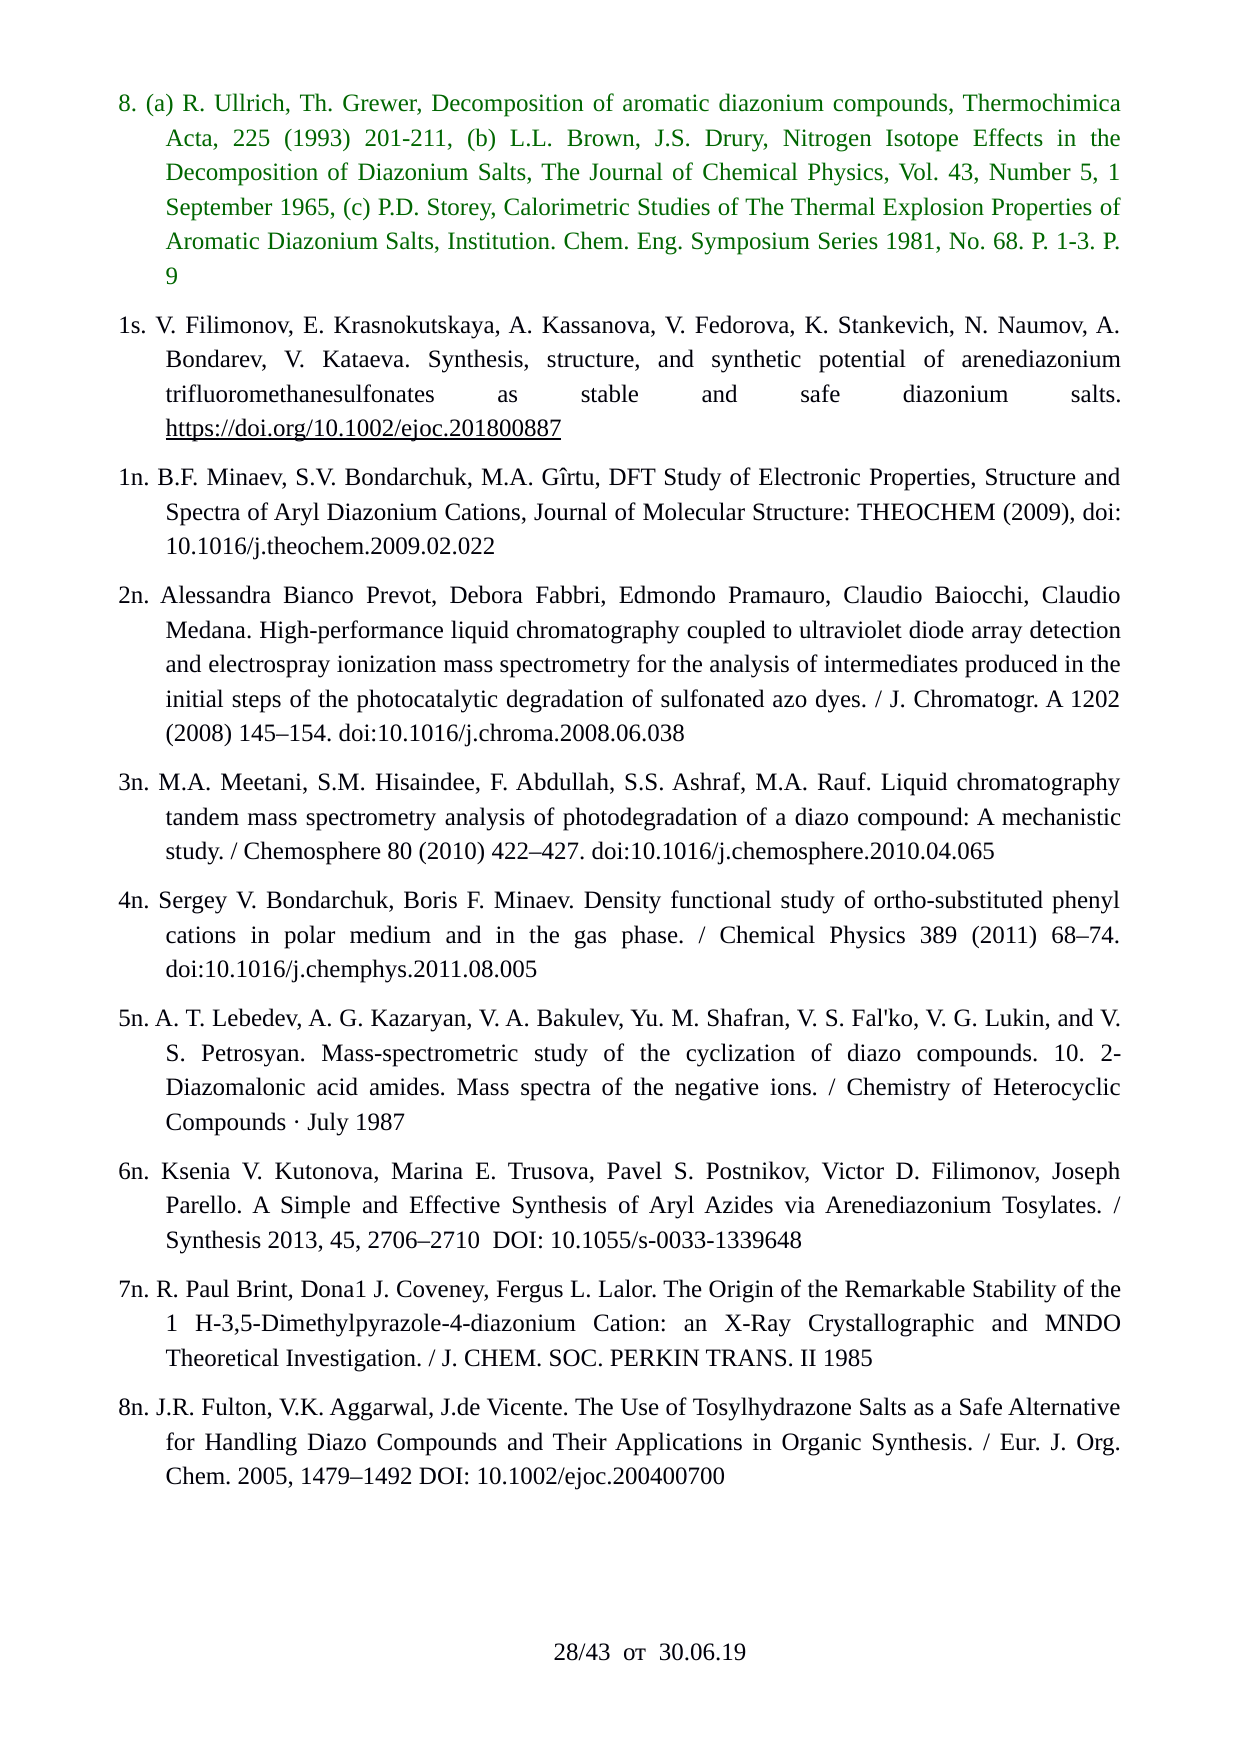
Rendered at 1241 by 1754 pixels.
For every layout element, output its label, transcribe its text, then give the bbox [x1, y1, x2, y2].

text 7n. R. Paul Brint, Dona1 J. Coveney, Fergus L. Lalor. The Origin of the Remarkable Stability of the 1 H-3,5-Dimethylpyrazole-4-diazonium Cation: an X-Ray Crystallographic and MNDO Theoretical Investigation. / J. CHEM. SOC. PERKIN TRANS. II 1985 [118, 1274, 1122, 1372]
text 6n. Ksenia V. Kutonova, Marina E. Trusova, Pavel S. Postnikov, Victor D. Filimonov, Joseph Parello. A Simple and Effective Synthesis of Aryl Azides via Arenediazonium Tosylates. / Synthesis 2013, 45, 2706–2710 DOI: 10.1055/s-0033-1339648 [118, 1156, 1122, 1254]
text 8n. J.R. Fulton, V.K. Aggarwal, J.de Vicente. The Use of Tosylhydrazone Salts as a Safe Alternative for Handling Diazo Compounds and Their Applications in Organic Synthesis. / Eur. J. Org. Chem. 2005, 1479–1492 DOI: 10.1002/ejoc.200400700 [118, 1392, 1122, 1490]
text 8. (a) R. Ullrich, Th. Grewer, Decomposition of aromatic diazonium compounds, Thermochimica Acta, 225 (1993) 201-211, (b) L.L. Brown, J.S. Drury, Nitrogen Isotope Effects in the Decomposition of Diazonium Salts, The Journal of Chemical Physics, Vol. 43, Number 5, 1 September 1965, (c) P.D. Storey, Calorimetric Studies of The Thermal Explosion Properties of Aromatic Diazonium Salts, Institution. Chem. Eng. Symposium Series 1981, No. 68. P. 1-3. P. 9 [118, 88, 1122, 290]
text 4n. Sergey V. Bondarchuk, Boris F. Minaev. Density functional study of ortho-substituted phenyl cations in polar medium and in the gas phase. / Chemical Physics 389 (2011) 68–74. doi:10.1016/j.chemphys.2011.08.005 [118, 886, 1122, 983]
text 3n. M.A. Meetani, S.M. Hisaindee, F. Abdullah, S.S. Ashraf, M.A. Rauf. Liquid chromatography tandem mass spectrometry analysis of photodegradation of a diazo compound: A mechanistic study. / Chemosphere 80 (2010) 422–427. doi:10.1016/j.chemosphere.2010.04.065 [118, 767, 1122, 865]
text 1n. B.F. Minaev, S.V. Bondarchuk, M.A. Gîrtu, DFT Study of Electronic Properties, Structure and Spectra of Aryl Diazonium Cations, Journal of Molecular Structure: THEOCHEM (2009), doi: 10.1016/j.theochem.2009.02.022 [118, 462, 1122, 560]
text 5n. A. T. Lebedev, A. G. Kazaryan, V. A. Bakulev, Yu. M. Shafran, V. S. Fal'ko, V. G. Lukin, and V. S. Petrosyan. Mass-spectrometric study of the cyclization of diazo compounds. 10. 2-Diazomalonic acid amides. Mass spectra of the negative ions. / Chemistry of Heterocyclic Compounds · July 1987 [118, 1003, 1122, 1136]
text 1s. V. Filimonov, E. Krasnokutskaya, A. Kassanova, V. Fedorova, K. Stankevich, N. Naumov, A. Bondarev, V. Kataeva. Synthesis, structure, and synthetic potential of arenediazonium trifluoromethanesulfonates as stable and safe diazonium salts. https://doi.org/10.1002/ejoc.201800887 [118, 310, 1122, 442]
text 2n. Alessandra Bianco Prevot, Debora Fabbri, Edmondo Pramauro, Claudio Baiocchi, Claudio Medana. High-performance liquid chromatography coupled to ultraviolet diode array detection and electrospray ionization mass spectrometry for the analysis of intermediates produced in the initial steps of the photocatalytic degradation of sulfonated azo dyes. / J. Chromatogr. A 1202 (2008) 145–154. doi:10.1016/j.chroma.2008.06.038 [118, 581, 1122, 747]
